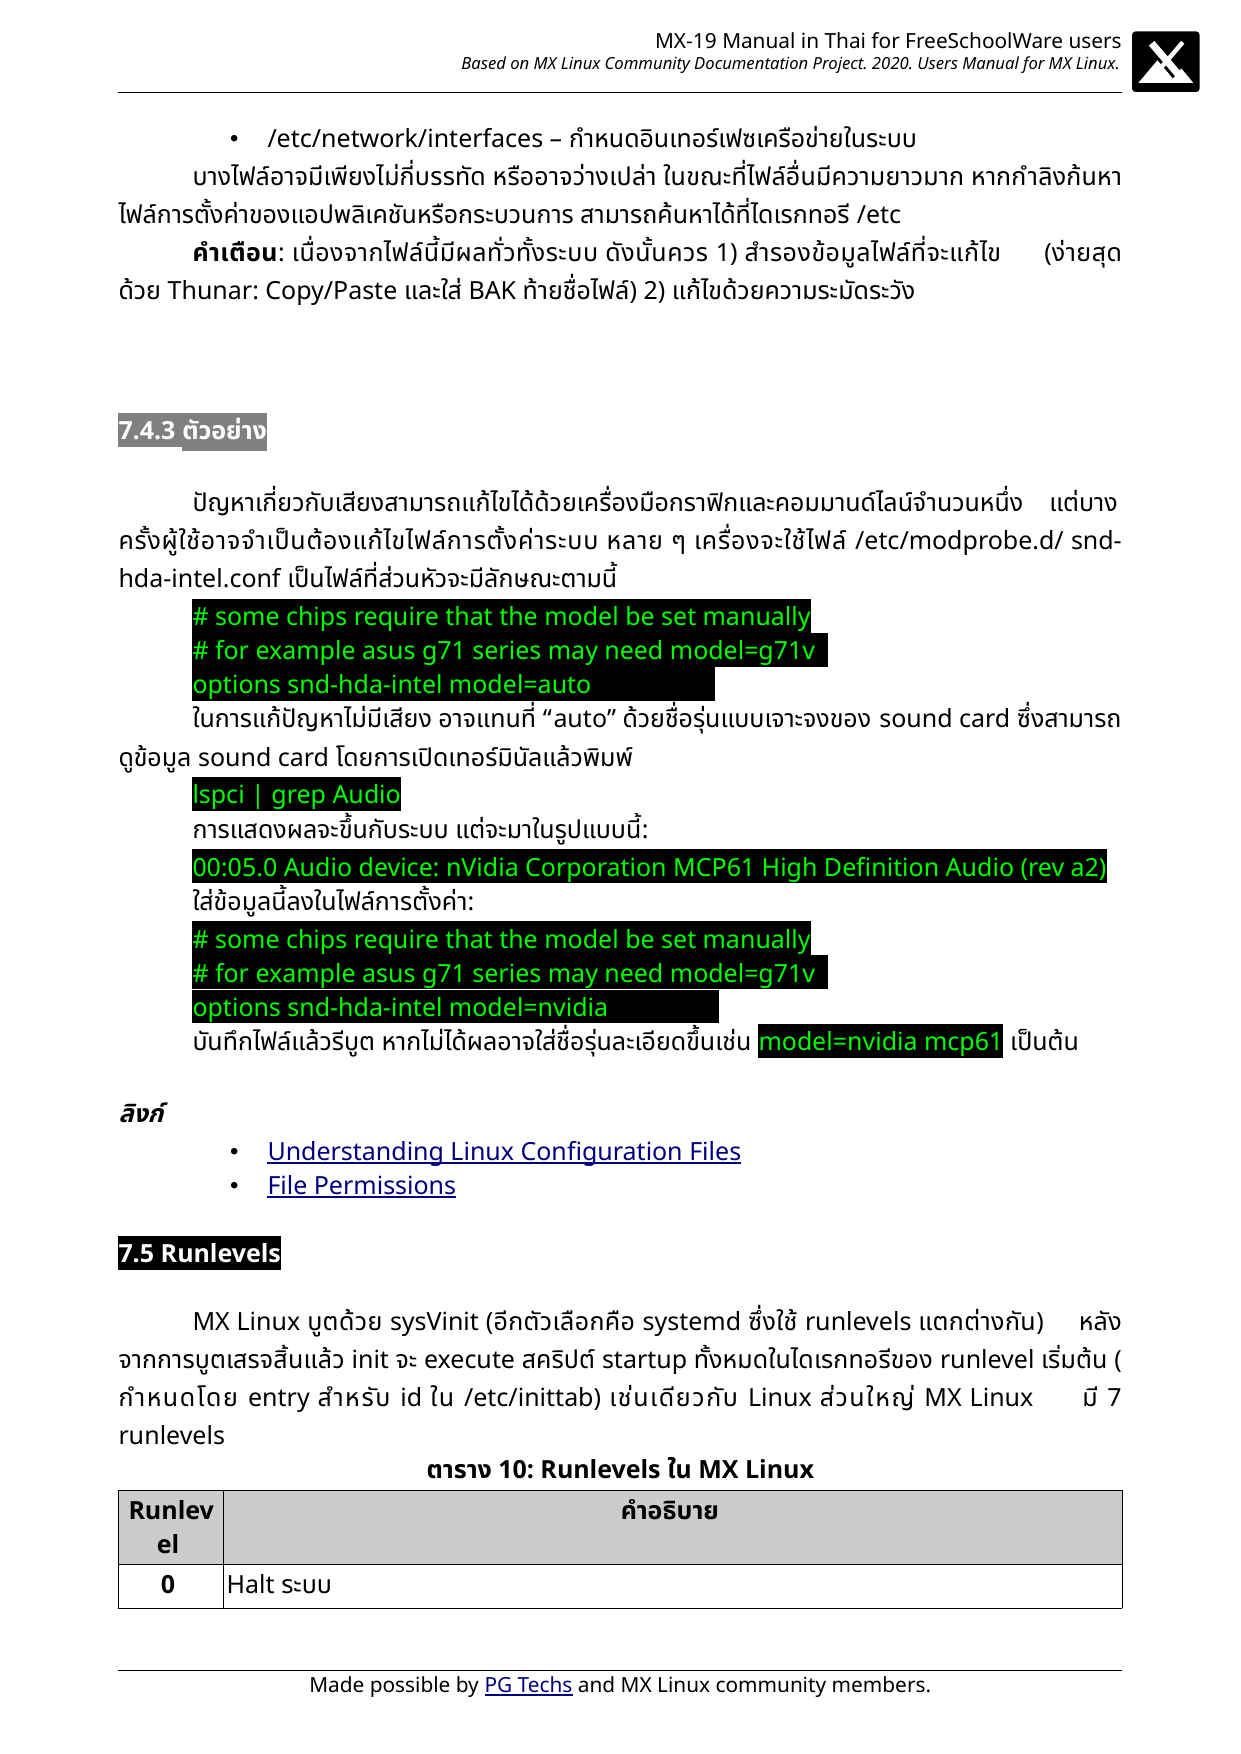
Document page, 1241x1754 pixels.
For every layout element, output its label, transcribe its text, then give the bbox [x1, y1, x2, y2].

table_cell 0 [119, 1565, 223, 1608]
list File Permissions [230, 1167, 1122, 1202]
text คำเตือน: เนื่องจากไฟล์นี้มีผลทั่วทั้งระบบ ดังนั้นควร 1) สำรองข้อมูลไฟล์ที่จะแก้ไข (ง่ายสุดด้วย Thunar: Copy/Paste และใส่ BAK ท้ายชื่อไฟล์) 2) แก้ไขด้วยความระมัดระวัง [118, 234, 1122, 311]
text MX Linux บูตด้วย sysVinit (อีกตัวเลือกคือ systemd ซึ่งใช้ runlevels แตกต่างกัน) หลังจากการบูตเสรจสิ้นแล้ว init จะ execute สคริปต์ startup ทั้งหมดในไดเรกทอรีของ runlevel เริ่มต้น (กำหนดโดย entry สำหรับ id ใน /etc/inittab) เช่นเดียวกับ Linux ส่วนใหญ่ MX Linux มี 7 runlevels [118, 1304, 1122, 1452]
text ในการแก้ปัญหาไม่มีเสียง อาจแทนที่ “auto” ด้วยชื่อรุ่นแบบเจาะจงของ sound card ซึ่งสามารถดูข้อมูล sound card โดยการเปิดเทอร์มินัลแล้วพิมพ์ [118, 701, 1122, 777]
text ปัญหาเกี่ยวกับเสียงสามารถแก้ไขได้ด้วยเครื่องมือกราฟิกและคอมมานด์ไลน์จำนวนหนึ่ง แต่บางครั้งผู้ใช้อาจจำเป็นต้องแก้ไขไฟล์การตั้งค่าระบบ หลาย ๆ เครื่องจะใช้ไฟล์ /etc/modprobe.d/ snd-hda-intel.conf เป็นไฟล์ที่ส่วนหัวจะมีลักษณะตามนี้ [118, 485, 1122, 599]
text ลิงก์ [118, 1096, 1122, 1133]
text 7.4.3 ตัวอย่าง [118, 413, 1122, 451]
table_header Runlevel [119, 1491, 223, 1564]
list Understanding Linux Configuration Files [230, 1133, 1122, 1167]
text # some chips require that the model be set manually # for example asus g71 series may need model=g71v [118, 599, 1122, 667]
text บางไฟล์อาจมีเพียงไม่กี่บรรทัด หรืออาจว่างเปล่า ในขณะที่ไฟล์อื่นมีความยาวมาก หากกำลิงก้นหาไฟล์การตั้งค่าของแอปพลิเคชันหรือกระบวนการ สามารถค้นหาได้ที่ไดเรกทอรี /etc [118, 158, 1122, 234]
text # some chips require that the model be set manually # for example asus g71 series may need model=g71v options snd-hda-intel model=nvidia บันทึกไฟล์แล้วรีบูต หากไม่ได้ผลอาจใส่ชื่อรุ่นละเอียดขึ้นเช่น model=nvidia mcp61 เป็นต้น [118, 921, 1122, 1062]
table_cell Halt ระบบ [224, 1565, 1122, 1608]
text ตาราง 10: Runlevels ใน MX Linux [118, 1452, 1122, 1490]
text ใส่ข้อมูลนี้ลงในไฟล์การตั้งค่า: [118, 883, 1122, 921]
text 7.5 Runlevels [118, 1236, 1122, 1270]
text 00:05.0 Audio device: nVidia Corporation MCP61 High Definition Audio (rev a2) [118, 849, 1122, 883]
text lspci | grep Audio [118, 777, 1122, 811]
table_header คำอธิบาย [224, 1491, 1122, 1564]
text options snd-hda-intel model=auto [118, 667, 1122, 701]
list /etc/network/interfaces – กำหนดอินเทอร์เฟซเครือข่ายในระบบ [230, 121, 1122, 158]
text การแสดงผลจะขึ้นกับระบบ แต่จะมาในรูปแบบนี้: [118, 811, 1122, 849]
